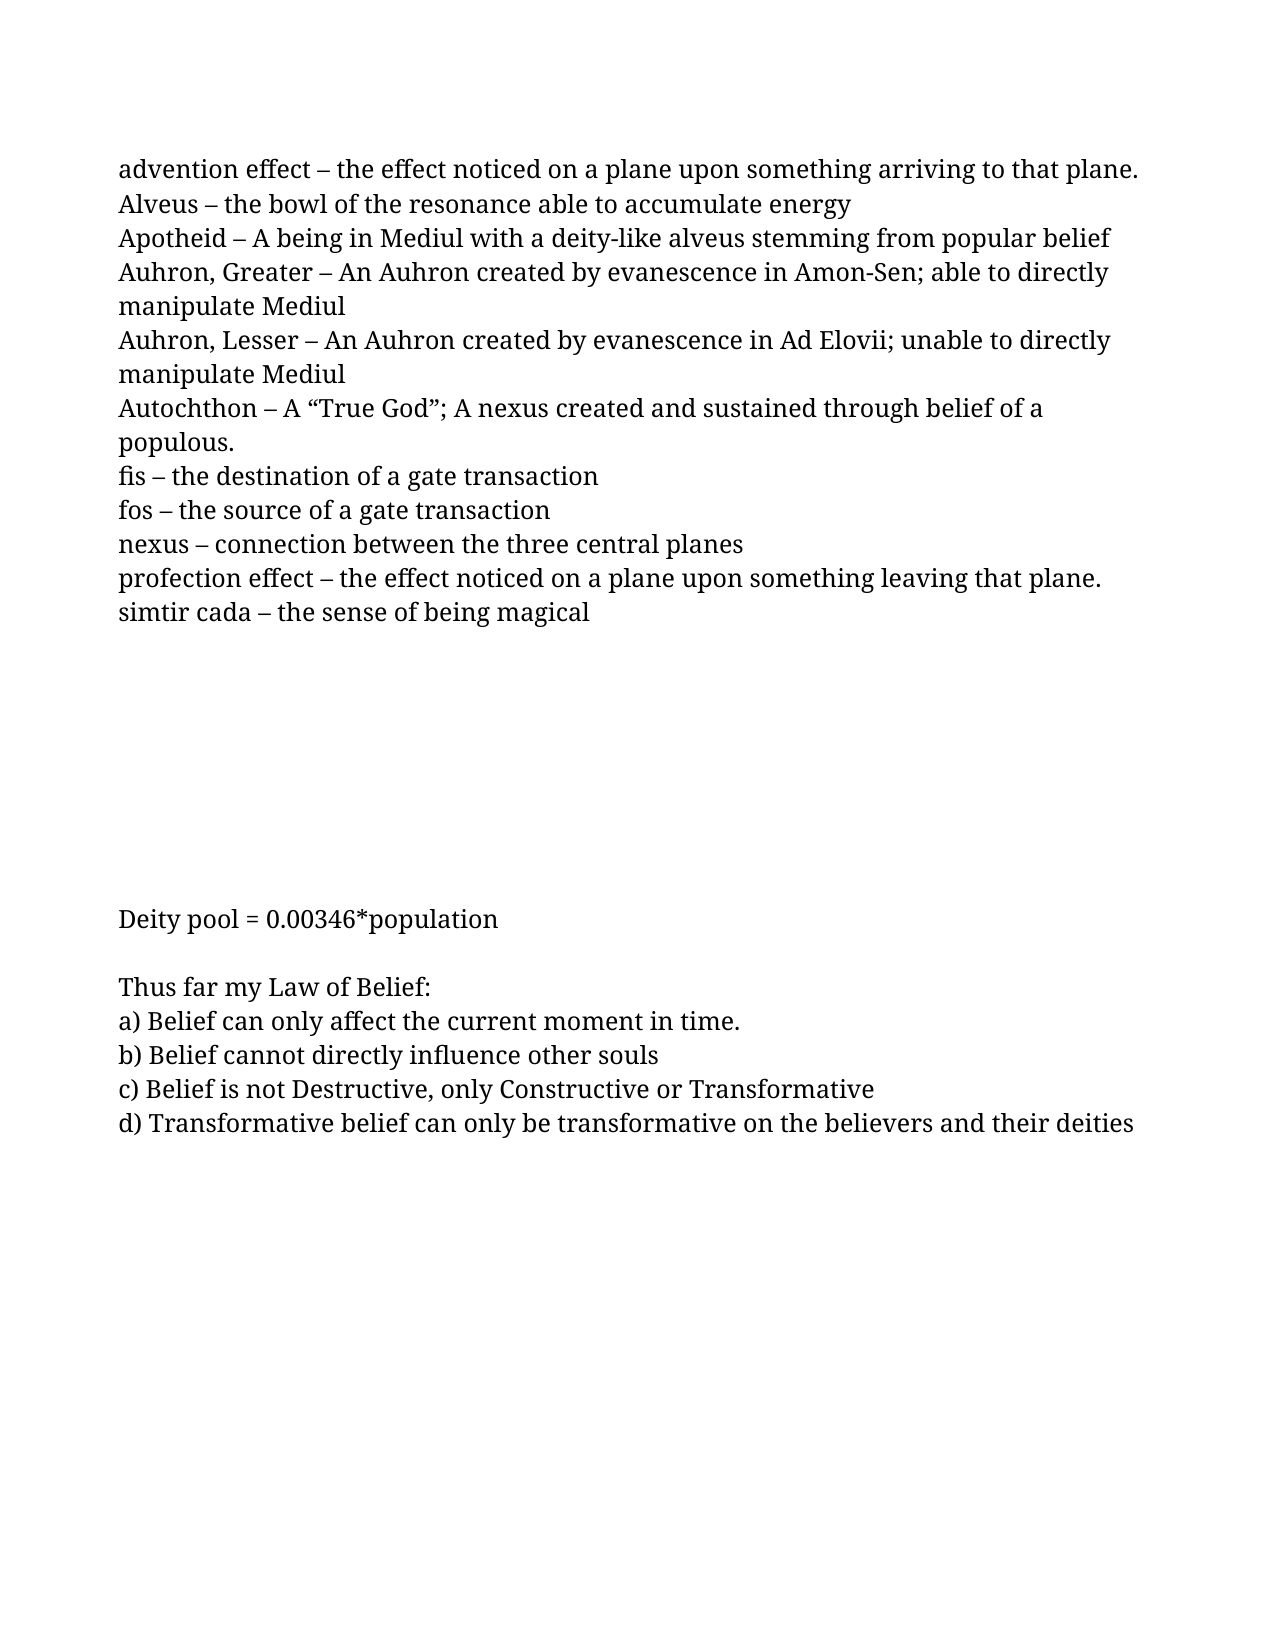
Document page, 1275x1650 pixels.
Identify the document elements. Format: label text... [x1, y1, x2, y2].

text Deity pool = 0.00346*population [118, 902, 1157, 936]
text profection effect – the effect noticed on a plane upon something leaving that plane. [118, 561, 1157, 595]
text c) Belief is not Destructive, only Constructive or Transformative [118, 1072, 1157, 1106]
text Auhron, Lesser – An Auhron created by evanescence in Ad Elovii; unable to directly manipulate Mediul [118, 322, 1157, 391]
text b) Belief cannot directly influence other souls [118, 1038, 1157, 1072]
text fis – the destination of a gate transaction [118, 459, 1157, 493]
text nexus – connection between the three central planes [118, 527, 1157, 561]
text Autochthon – A “True God”; A nexus created and sustained through belief of a populous. [118, 391, 1157, 459]
text fos – the source of a gate transaction [118, 493, 1157, 527]
text d) Transformative belief can only be transformative on the believers and their deities [118, 1106, 1157, 1140]
text Thus far my Law of Belief: [118, 970, 1157, 1004]
text simtir cada – the sense of being magical [118, 595, 1157, 629]
text Alveus – the bowl of the resonance able to accumulate energy [118, 186, 1157, 220]
text Auhron, Greater – An Auhron created by evanescence in Amon-Sen; able to directly manipulate Mediul [118, 254, 1157, 322]
text Apotheid – A being in Mediul with a deity-like alveus stemming from popular belief [118, 220, 1157, 254]
text a) Belief can only affect the current moment in time. [118, 1004, 1157, 1038]
text advention effect – the effect noticed on a plane upon something arriving to that plane. [118, 152, 1157, 186]
